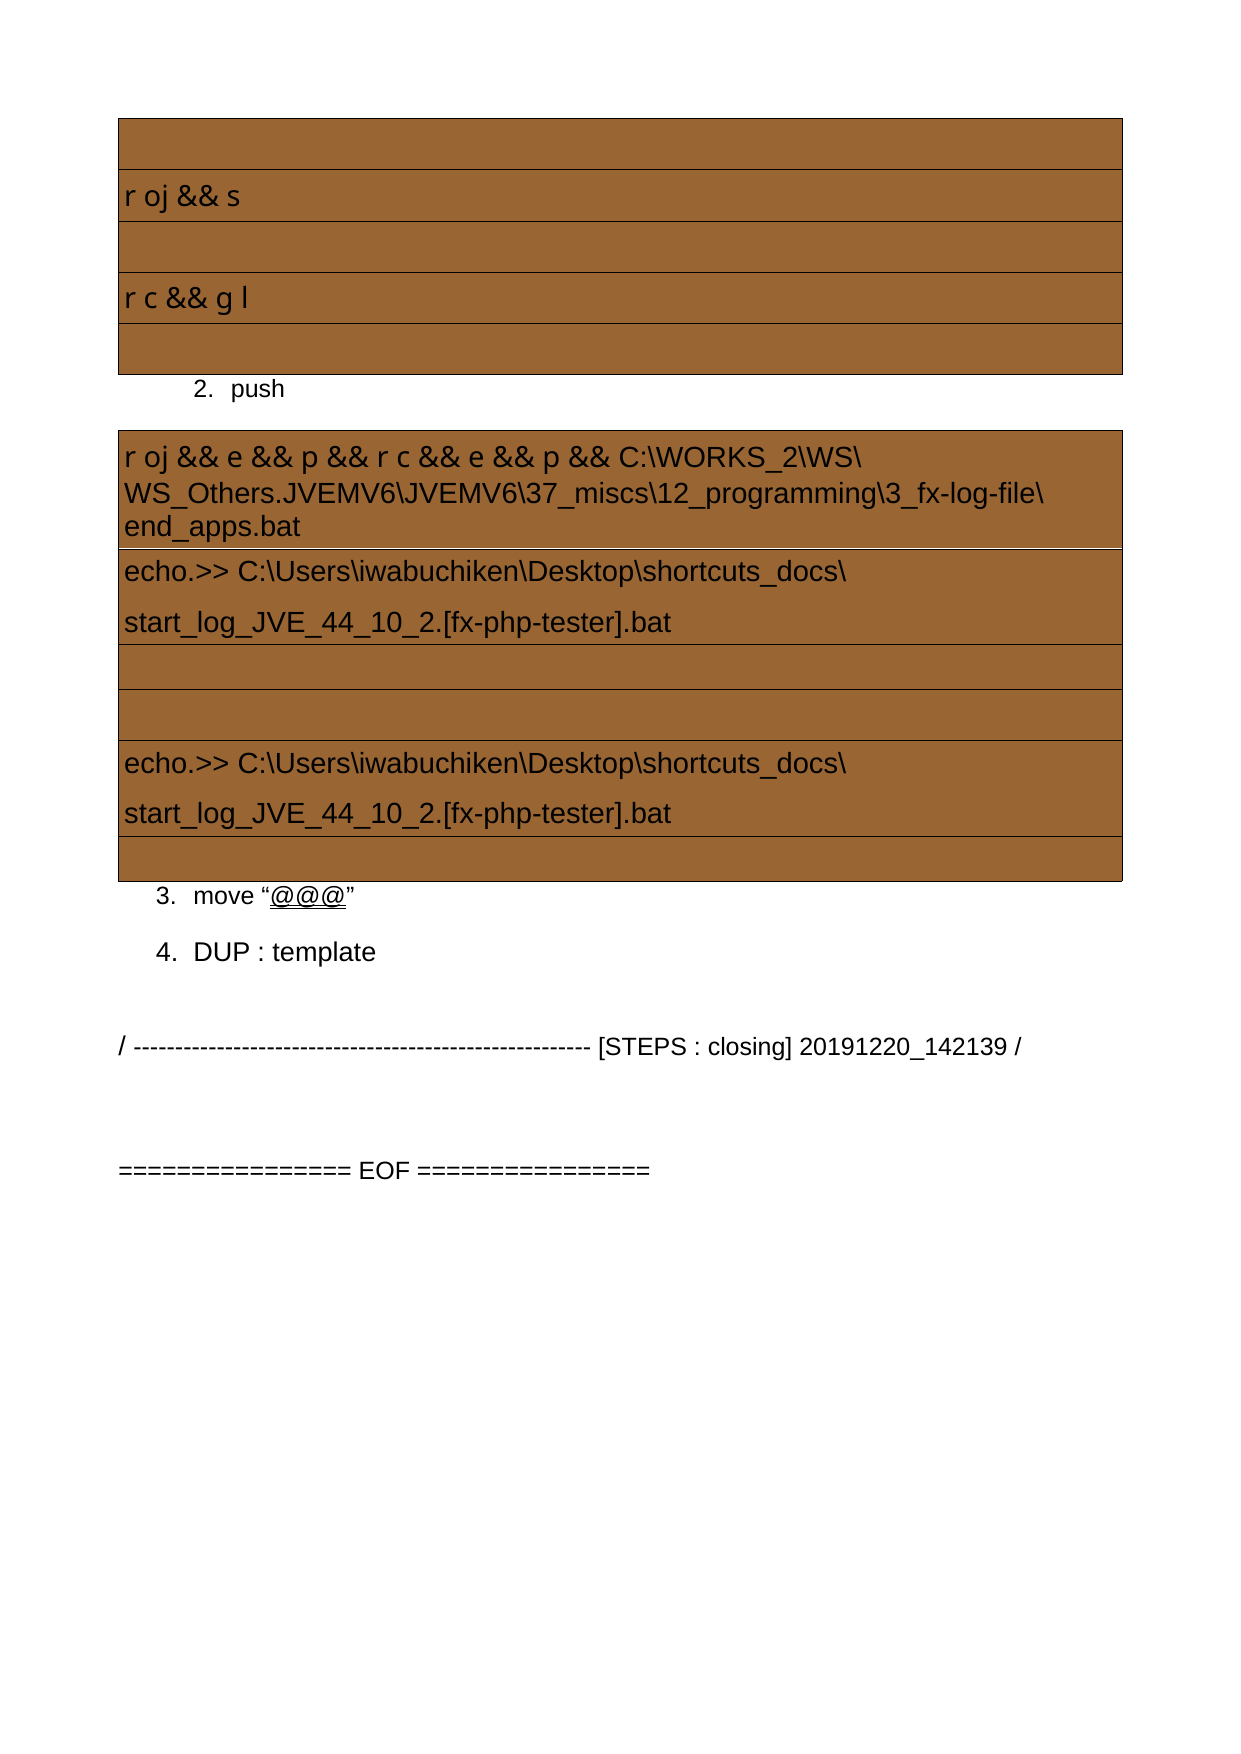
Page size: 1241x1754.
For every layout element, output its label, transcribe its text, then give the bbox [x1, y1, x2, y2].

table_cell [119, 119, 1122, 169]
table_cell r oj && s [119, 170, 1122, 221]
table_cell echo.>> C:\Users\iwabuchiken\Desktop\shortcuts_docs\start_log_JVE_44_10_2.[fx-php-tester].bat [119, 550, 1122, 644]
table_cell [119, 324, 1122, 374]
text ================ EOF ================ [118, 1156, 1122, 1185]
list DUP : template [156, 936, 1122, 968]
text / ------------------------------------------------------- [STEPS : closing] 20191220_142139 / [118, 1030, 1122, 1061]
list move “@@@” [156, 882, 1122, 909]
table_cell [119, 690, 1122, 740]
table_cell echo.>> C:\Users\iwabuchiken\Desktop\shortcuts_docs\start_log_JVE_44_10_2.[fx-php-tester].bat [119, 741, 1122, 836]
table_cell [119, 222, 1122, 272]
table_cell [119, 645, 1122, 689]
table_cell [119, 837, 1122, 881]
list push [193, 375, 1122, 403]
table_cell r c && g l [119, 273, 1122, 323]
table_header r oj && e && p && r c && e && p && C:\WORKS_2\WS\WS_Others.JVEMV6\JVEMV6\37_miscs\12_programming\3_fx-log-file\end_apps.bat [119, 431, 1122, 548]
